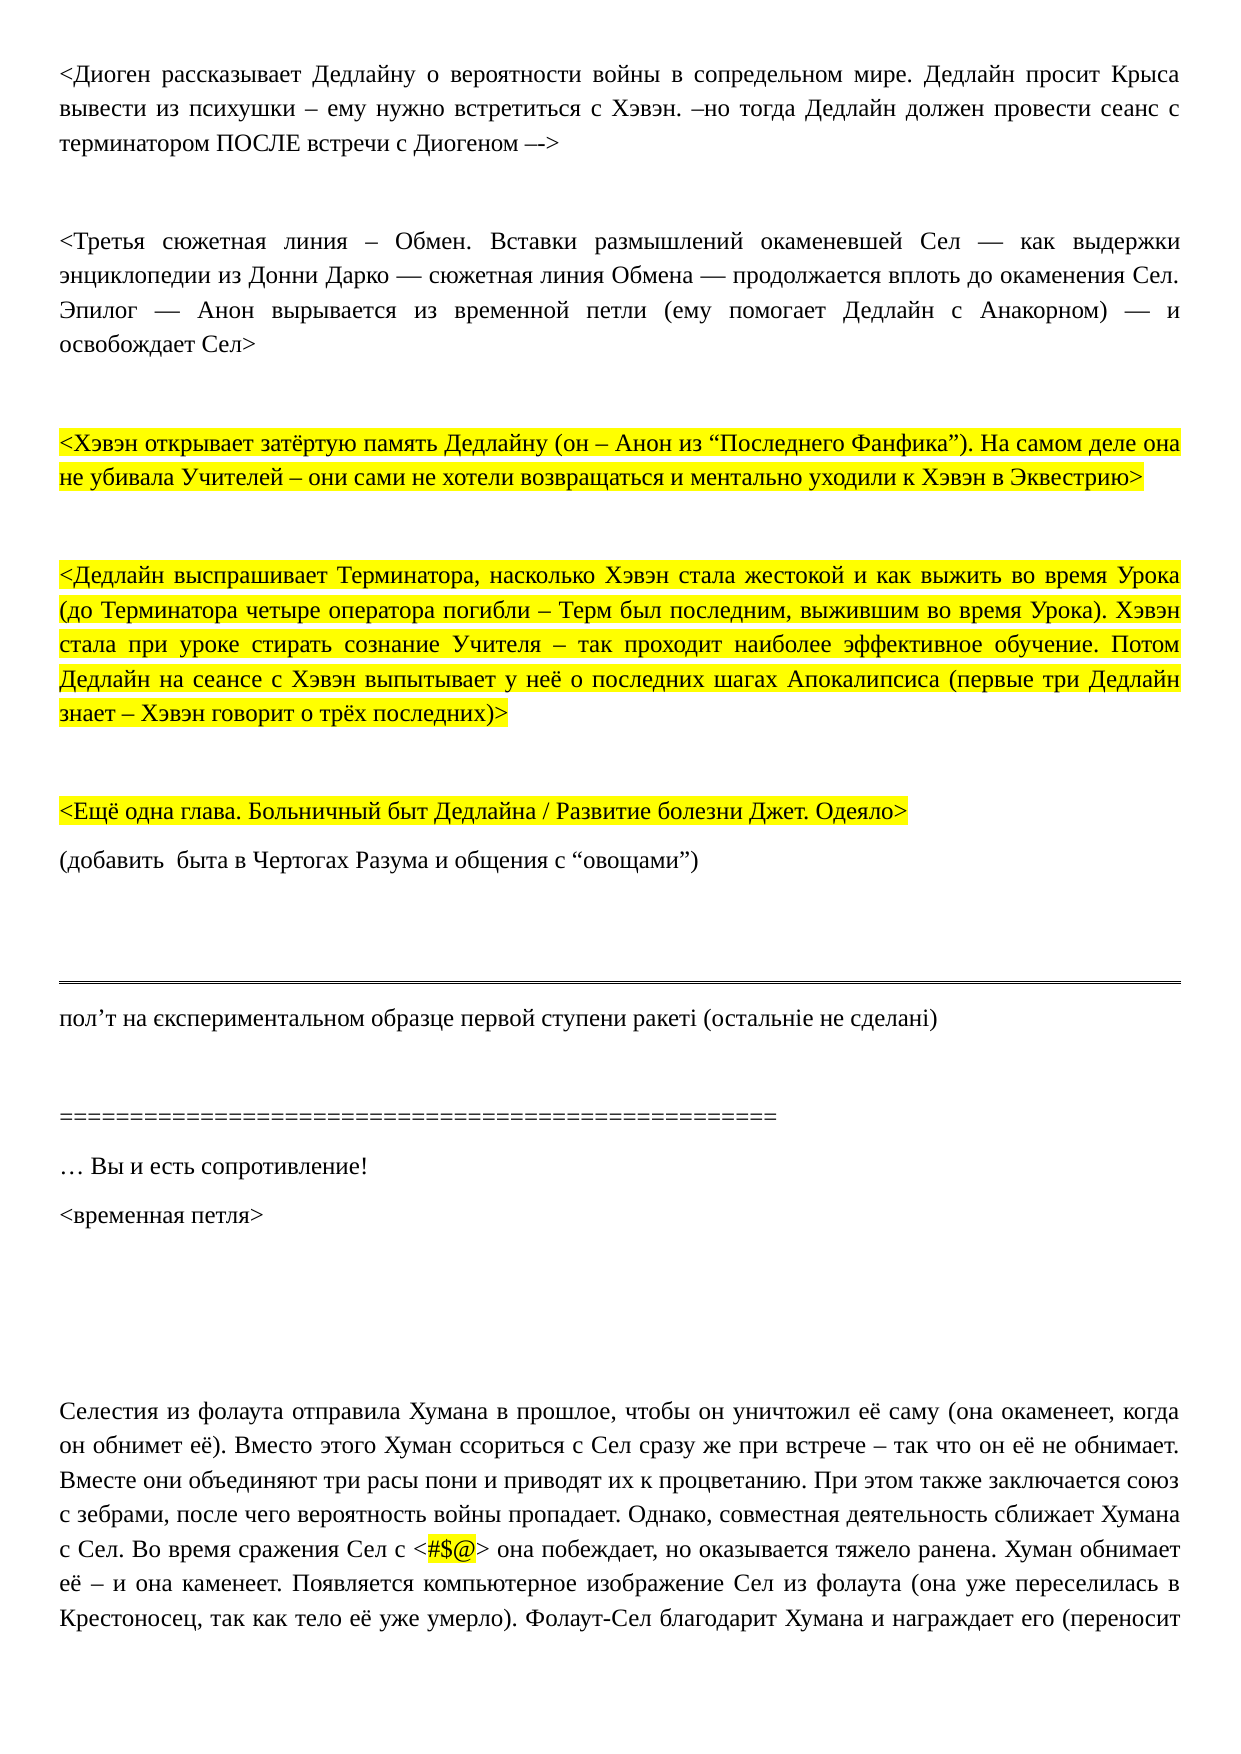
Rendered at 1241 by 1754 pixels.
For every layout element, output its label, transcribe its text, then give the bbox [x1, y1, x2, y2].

text <Диоген рассказывает Дедлайну о вероятности войны в сопредельном мире. Дедлайн просит Крыса вывести из психушки – ему нужно встретиться с Хэвэн. –но тогда Дедлайн должен провести сеанс с терминатором ПОСЛЕ встречи с Диогеном –-> [59, 59, 1181, 157]
text … Вы и есть сопротивление! [59, 1151, 1181, 1179]
text =================================================== [59, 1102, 1181, 1130]
text <Ещё одна глава. Больничный быт Дедлайна / Развитие болезни Джет. Одеяло> [59, 796, 1181, 825]
text (добавить быта в Чертогах Разума и общения с “овощами”) [59, 845, 1181, 874]
text пол’т на єкспериментальном образце первой ступени ракеті (остальніе не сделані) [59, 1003, 1181, 1032]
text <Дедлайн выспрашивает Терминатора, насколько Хэвэн стала жестокой и как выжить во время Урока (до Терминатора четыре оператора погибли – Терм был последним, выжившим во время Урока). Хэвэн стала при уроке стирать сознание Учителя – так проходит наиболее эффективное обучение. Потом Дедлайн на сеансе с Хэвэн выпытывает у неё о последних шагах Апокалипсиса (первые три Дедлайн знает – Хэвэн говорит о трёх последних)> [59, 560, 1181, 727]
text <Хэвэн открывает затёртую память Дедлайну (он – Анон из “Последнего Фанфика”). На самом деле она не убивала Учителей – они сами не хотели возвращаться и ментально уходили к Хэвэн в Эквестрию> [59, 428, 1181, 491]
text <Третья сюжетная линия – Обмен. Вставки размышлений окаменевшей Сел — как выдержки энциклопедии из Донни Дарко — сюжетная линия Обмена — продолжается вплоть до окаменения Сел. Эпилог — Анон вырывается из временной петли (ему помогает Дедлайн с Анакорном) — и освобождает Сел> [59, 226, 1181, 358]
text Селестия из фолаута отправила Хумана в прошлое, чтобы он уничтожил её саму (она окаменеет, когда он обнимет её). Вместо этого Хуман ссориться с Сел сразу же при встрече – так что он её не обнимает. Вместе они объединяют три расы пони и приводят их к процветанию. При этом также заключается союз с зебрами, после чего вероятность войны пропадает. Однако, совместная деятельность сближает Хумана с Сел. Во время сражения Сел с <#$@> она побеждает, но оказывается тяжело ранена. Хуман обнимает её – и она каменеет. Появляется компьютерное изображение Сел из фолаута (она уже переселилась в Крестоносец, так как тело её уже умерло). Фолаут-Сел благодарит Хумана и награждает его (переносит [59, 1396, 1181, 1632]
text <временная петля> [59, 1200, 1181, 1228]
